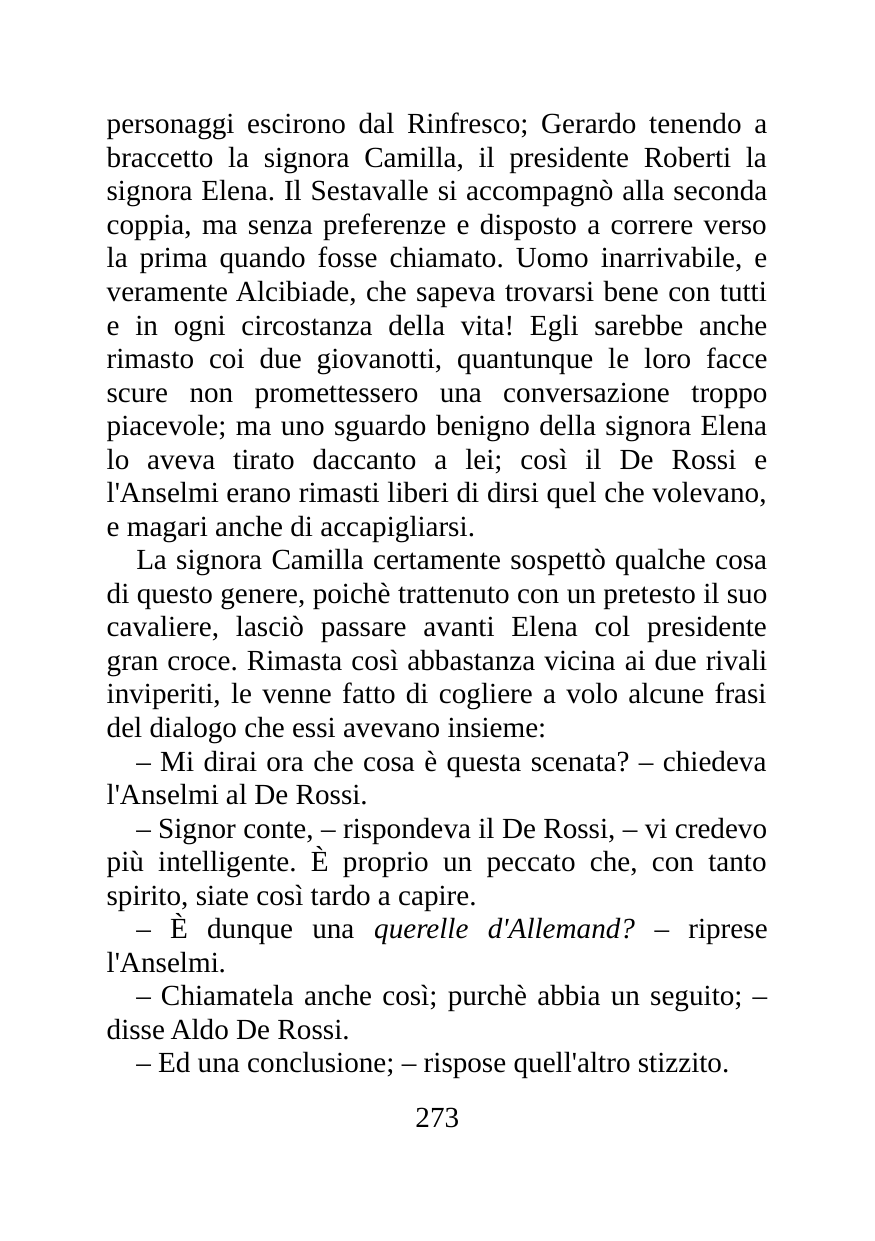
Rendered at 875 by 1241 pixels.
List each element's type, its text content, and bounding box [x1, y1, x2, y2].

text ‒ Chiamatela anche così; purchè abbia un seguito; ‒ disse Aldo De Rossi. [106, 978, 768, 1046]
text ‒ Signor conte, ‒ rispondeva il De Rossi, ‒ vi credevo più intelligente. È proprio un peccato che, con tanto spirito, siate così tardo a capire. [106, 811, 768, 911]
text ‒ Ed una conclusione; ‒ rispose quell'altro stizzito. [106, 1046, 768, 1079]
text La signora Camilla certamente sospettò qualche cosa di questo genere, poichè trattenuto con un pretesto il suo cavaliere, lasciò passare avanti Elena col presidente gran croce. Rimasta così abbastanza vicina ai due rivali inviperiti, le venne fatto di cogliere a volo alcune frasi del dialogo che essi avevano insieme: [106, 542, 768, 744]
text ‒ Mi dirai ora che cosa è questa scenata? ‒ chiedeva l'Anselmi al De Rossi. [106, 744, 768, 811]
text personaggi escirono dal Rinfresco; Gerardo tenendo a braccetto la signora Camilla, il presidente Roberti la signora Elena. Il Sestavalle si accompagnò alla seconda coppia, ma senza preferenze e disposto a correre verso la prima quando fosse chiamato. Uomo inarrivabile, e veramente Alcibiade, che sapeva trovarsi bene con tutti e in ogni circostanza della vita! Egli sarebbe anche rimasto coi due giovanotti, quantunque le loro facce scure non promettessero una conversazione troppo piacevole; ma uno sguardo benigno della signora Elena lo aveva tirato daccanto a lei; così il De Rossi e l'Anselmi erano rimasti liberi di dirsi quel che volevano, e magari anche di accapigliarsi. [106, 106, 768, 542]
text ‒ È dunque una querelle d'Allemand? ‒ riprese l'Anselmi. [106, 911, 768, 978]
